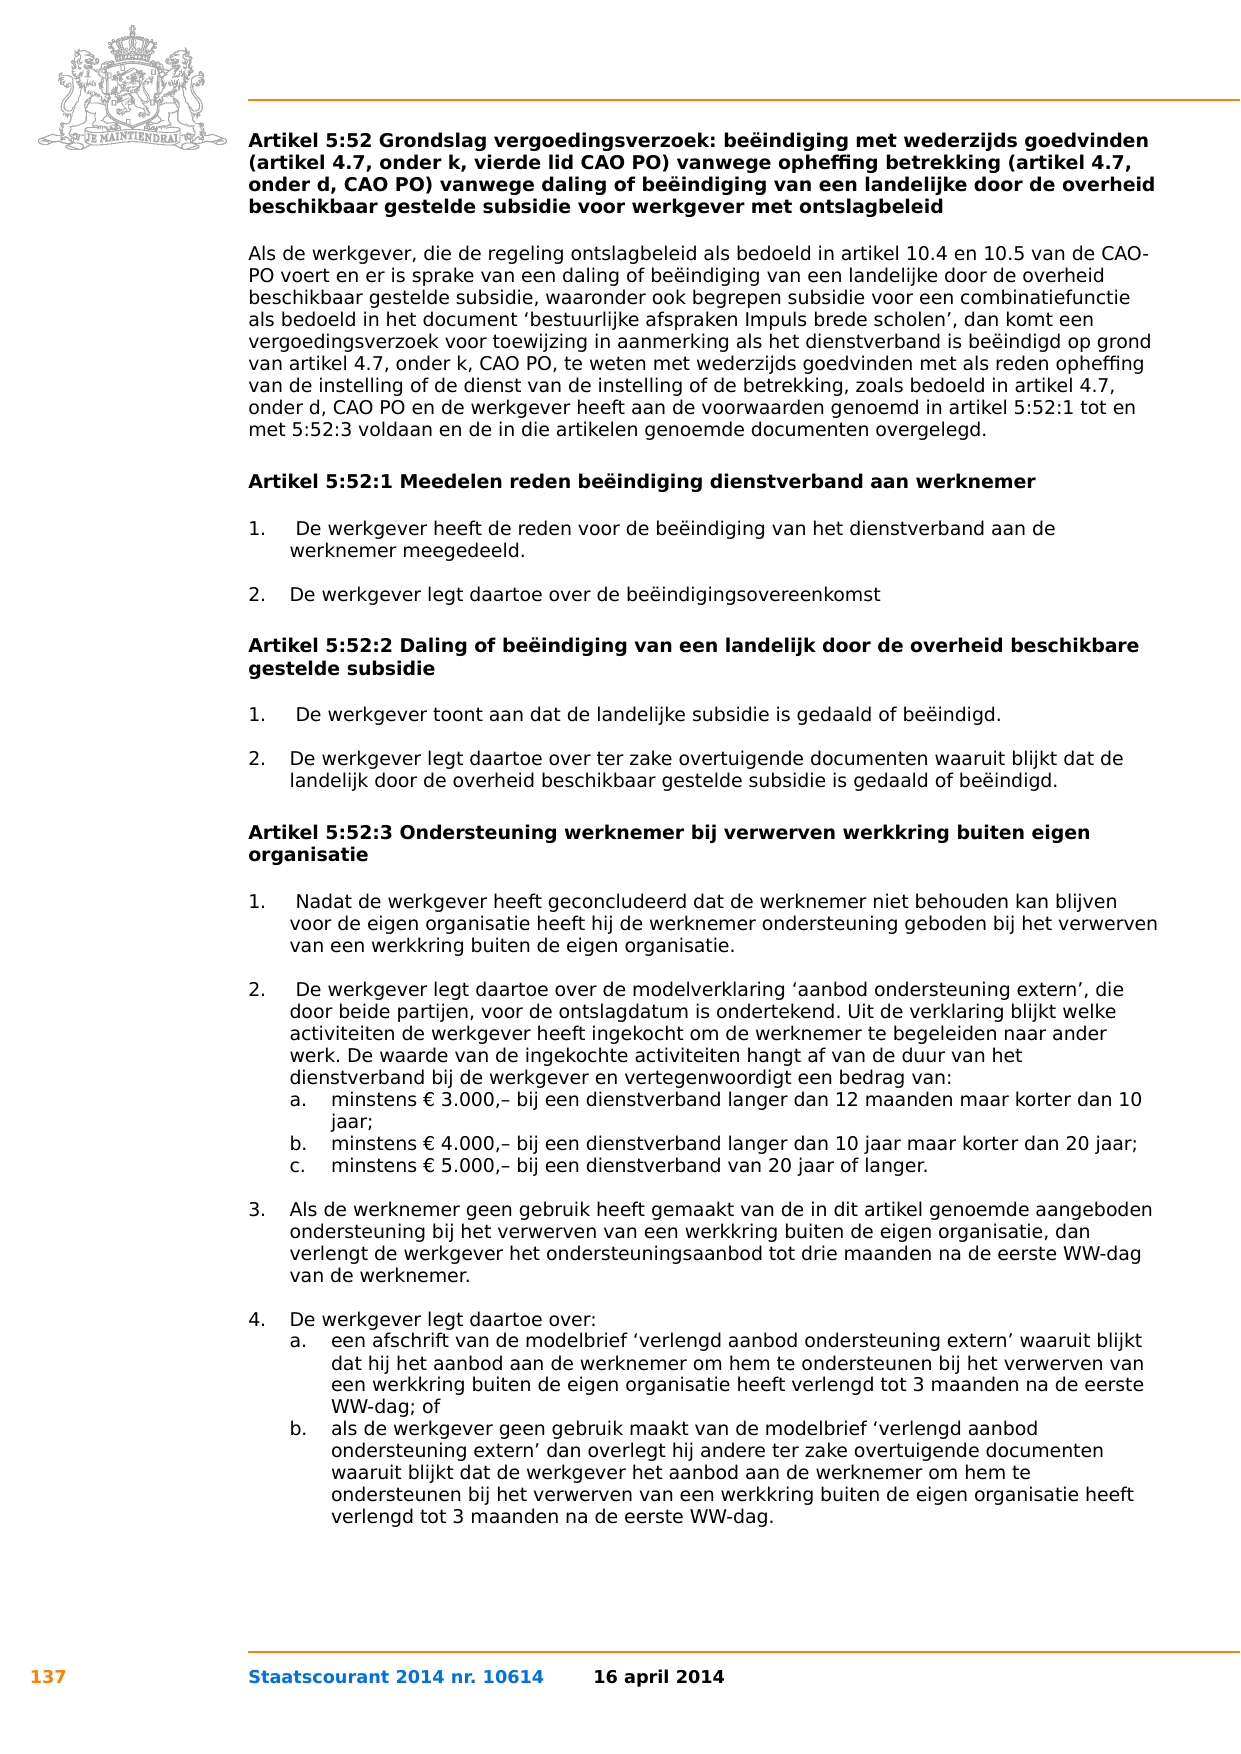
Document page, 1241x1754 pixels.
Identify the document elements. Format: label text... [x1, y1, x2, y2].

text c. minstens € 5.000,– bij een dienstverband van 20 jaar of langer. [289, 1155, 1163, 1177]
text b. minstens € 4.000,– bij een dienstverband langer dan 10 jaar maar korter dan 20 jaar; [289, 1133, 1163, 1155]
text 1. De werkgever toont aan dat de landelijke subsidie is gedaald of beëindigd. [248, 704, 1163, 726]
text 2. De werkgever legt daartoe over ter zake overtuigende documenten waaruit blijkt dat de landelijk door de overheid beschikbaar gestelde subsidie is gedaald of beëindigd. [248, 748, 1163, 792]
text b. als de werkgever geen gebruik maakt van de modelbrief ‘verlengd aanbod ondersteuning extern’ dan overlegt hij andere ter zake overtuigende documenten waaruit blijkt dat de werkgever het aanbod aan de werknemer om hem te ondersteunen bij het verwerven van een werkkring buiten de eigen organisatie heeft verlengd tot 3 maanden na de eerste WW-dag. [289, 1418, 1163, 1528]
text 3. Als de werknemer geen gebruik heeft gemaakt van de in dit artikel genoemde aangeboden ondersteuning bij het verwerven van een werkkring buiten de eigen organisatie, dan verlengt de werkgever het ondersteuningsaanbod tot drie maanden na de eerste WW-dag van de werknemer. [248, 1199, 1163, 1287]
subtitle Artikel 5:52:2 Daling of beëindiging van een landelijk door de overheid beschikbare gestelde subsidie [248, 635, 1163, 679]
subtitle Artikel 5:52:1 Meedelen reden beëindiging dienstverband aan werknemer [248, 471, 1163, 493]
text Als de werkgever, die de regeling ontslagbeleid als bedoeld in artikel 10.4 en 10.5 van de CAO-PO voert en er is sprake van een daling of beëindiging van een landelijke door de overheid beschikbaar gestelde subsidie, waaronder ook begrepen subsidie voor een combinatiefunctie als bedoeld in het document ‘bestuurlijke afspraken Impuls brede scholen’, dan komt een vergoedingsverzoek voor toewijzing in aanmerking als het dienstverband is beëindigd op grond van artikel 4.7, onder k, CAO PO, te weten met wederzijds goedvinden met als reden opheffing van de instelling of de dienst van de instelling of de betrekking, zoals bedoeld in artikel 4.7, onder d, CAO PO en de werkgever heeft aan de voorwaarden genoemd in artikel 5:52:1 tot en met 5:52:3 voldaan en de in die artikelen genoemde documenten overgelegd. [248, 243, 1163, 441]
text a. minstens € 3.000,– bij een dienstverband langer dan 12 maanden maar korter dan 10 jaar; [289, 1089, 1163, 1133]
text 2. De werkgever legt daartoe over de modelverklaring ‘aanbod ondersteuning extern’, die door beide partijen, voor de ontslagdatum is ondertekend. Uit de verklaring blijkt welke activiteiten de werkgever heeft ingekocht om de werknemer te begeleiden naar ander werk. De waarde van de ingekochte activiteiten hangt af van de duur van het dienstverband bij de werkgever en vertegenwoordigt een bedrag van: [248, 979, 1163, 1089]
subtitle Artikel 5:52 Grondslag vergoedingsverzoek: beëindiging met wederzijds goedvinden (artikel 4.7, onder k, vierde lid CAO PO) vanwege opheffing betrekking (artikel 4.7, onder d, CAO PO) vanwege daling of beëindiging van een landelijke door de overheid beschikbaar gestelde subsidie voor werkgever met ontslagbeleid [248, 130, 1163, 218]
subtitle Artikel 5:52:3 Ondersteuning werknemer bij verwerven werkkring buiten eigen organisatie [248, 822, 1163, 866]
text 4. De werkgever legt daartoe over: [248, 1308, 1163, 1330]
picture [38, 25, 227, 150]
text 1. De werkgever heeft de reden voor de beëindiging van het dienstverband aan de werknemer meegedeeld. [248, 518, 1163, 562]
text a. een afschrift van de modelbrief ‘verlengd aanbod ondersteuning extern’ waaruit blijkt dat hij het aanbod aan de werknemer om hem te ondersteunen bij het verwerven van een werkkring buiten de eigen organisatie heeft verlengd tot 3 maanden na de eerste WW-dag; of [289, 1330, 1163, 1418]
text 1. Nadat de werkgever heeft geconcludeerd dat de werknemer niet behouden kan blijven voor de eigen organisatie heeft hij de werknemer ondersteuning geboden bij het verwerven van een werkkring buiten de eigen organisatie. [248, 891, 1163, 957]
text 2. De werkgever legt daartoe over de beëindigingsovereenkomst [248, 583, 1163, 605]
